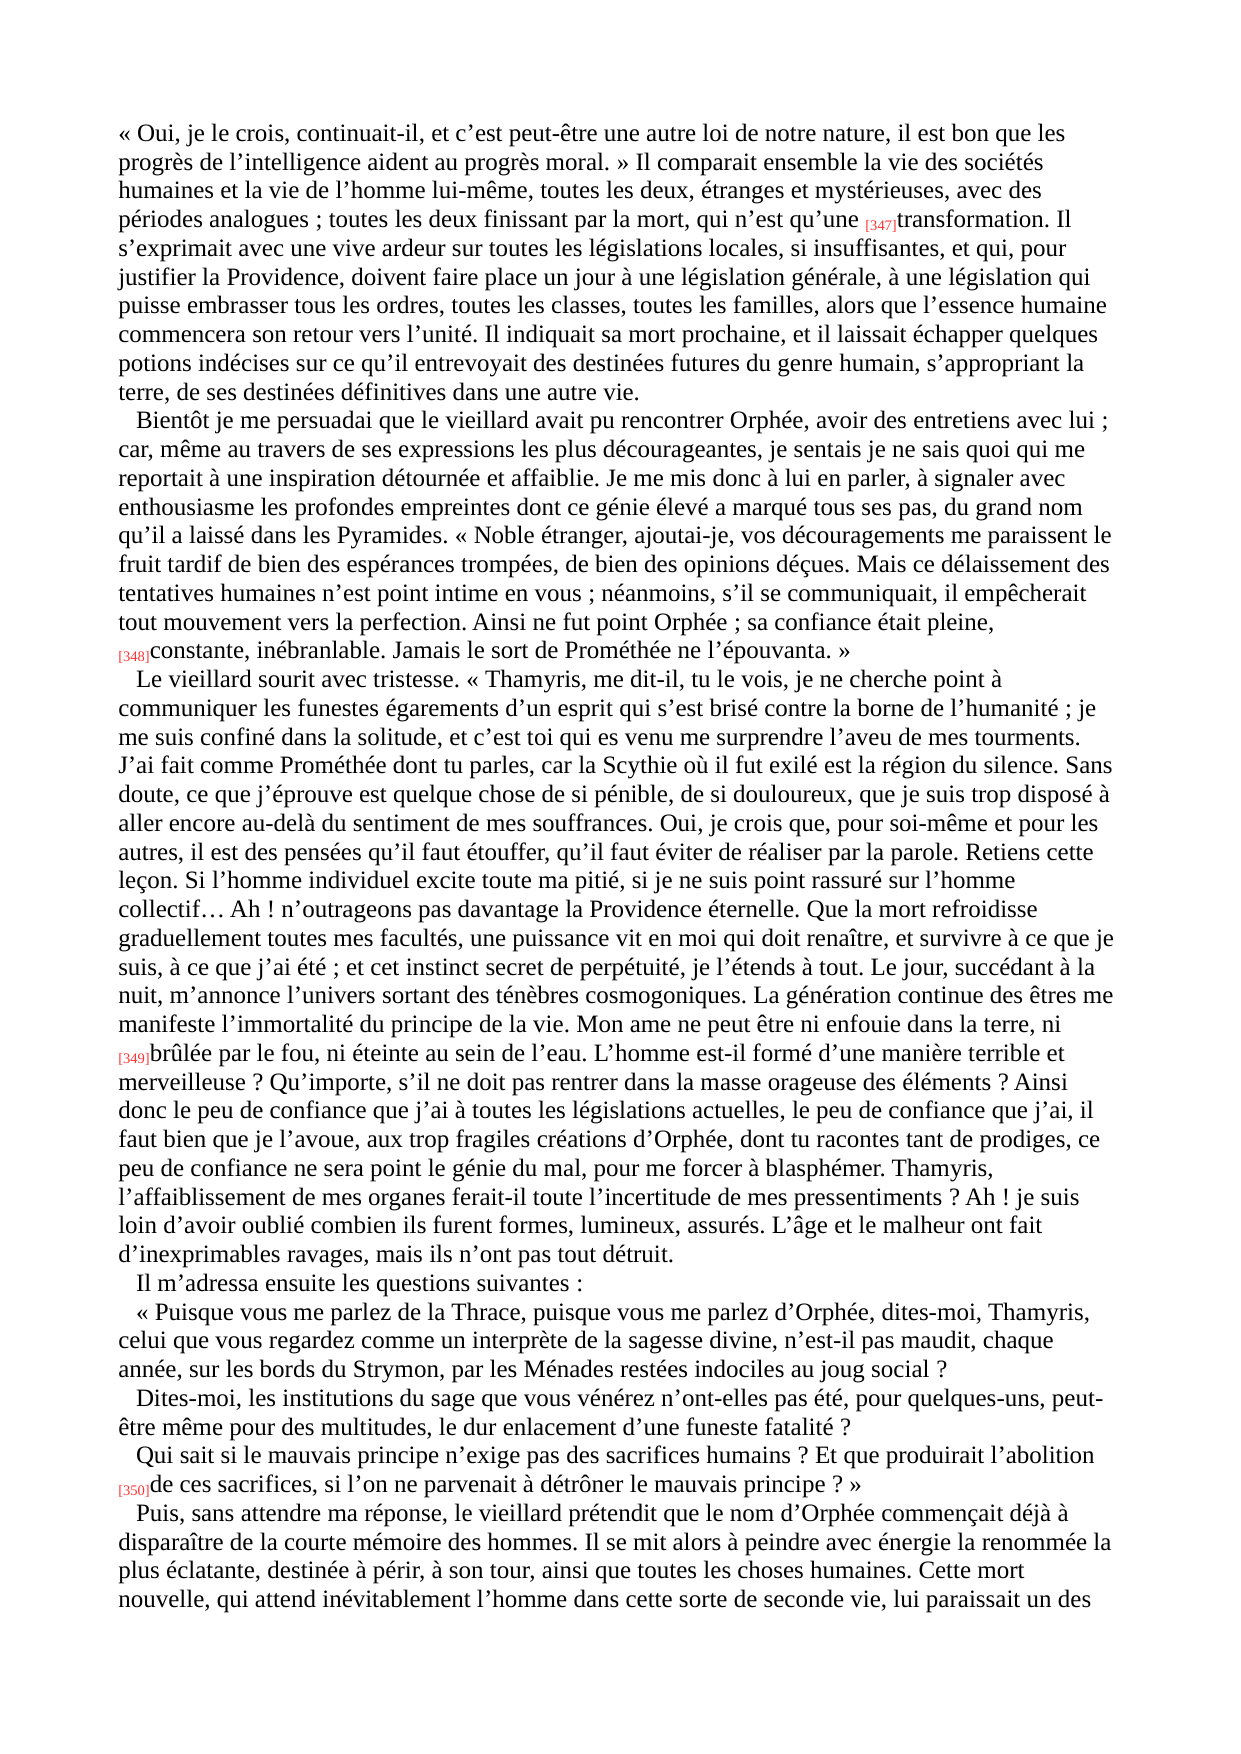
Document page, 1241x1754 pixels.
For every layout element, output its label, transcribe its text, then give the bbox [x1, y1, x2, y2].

text Bientôt je me persuadai que le vieillard avait pu rencontrer Orphée, avoir des entretiens avec lui ; car, même au travers de ses expressions les plus décourageantes, je sentais je ne sais quoi qui me reportait à une inspiration détournée et affaiblie. Je me mis donc à lui en parler, à signaler avec enthousiasme les profondes empreintes dont ce génie élevé a marqué tous ses pas, du grand nom qu’il a laissé dans les Pyramides. « Noble étranger, ajoutai-je, vos découragements me paraissent le fruit tardif de bien des espérances trompées, de bien des opinions déçues. Mais ce délaissement des tentatives humaines n’est point intime en vous ; néanmoins, s’il se communiquait, il empêcherait tout mouvement vers la perfection. Ainsi ne fut point Orphée ; sa confiance était pleine, [348]constante, inébranlable. Jamais le sort de Prométhée ne l’épouvanta. » [118, 406, 1122, 664]
text Puis, sans attendre ma réponse, le vieillard prétendit que le nom d’Orphée commençait déjà à disparaître de la courte mémoire des hommes. Il se mit alors à peindre avec énergie la renommée la plus éclatante, destinée à périr, à son tour, ainsi que toutes les choses humaines. Cette mort nouvelle, qui attend inévitablement l’homme dans cette sorte de seconde vie, lui paraissait un des [118, 1498, 1122, 1613]
text Dites-moi, les institutions du sage que vous vénérez n’ont-elles pas été, pour quelques-uns, peut-être même pour des multitudes, le dur enlacement d’une funeste fatalité ? [118, 1383, 1122, 1441]
text « Puisque vous me parlez de la Thrace, puisque vous me parlez d’Orphée, dites-moi, Thamyris, celui que vous regardez comme un interprète de la sagesse divine, n’est-il pas maudit, chaque année, sur les bords du Strymon, par les Ménades restées indociles au joug social ? [118, 1297, 1122, 1383]
text Le vieillard sourit avec tristesse. « Thamyris, me dit-il, tu le vois, je ne cherche point à communiquer les funestes égarements d’un esprit qui s’est brisé contre la borne de l’humanité ; je me suis confiné dans la solitude, et c’est toi qui es venu me surprendre l’aveu de mes tourments. J’ai fait comme Prométhée dont tu parles, car la Scythie où il fut exilé est la région du silence. Sans doute, ce que j’éprouve est quelque chose de si pénible, de si douloureux, que je suis trop disposé à aller encore au-delà du sentiment de mes souffrances. Oui, je crois que, pour soi-même et pour les autres, il est des pensées qu’il faut étouffer, qu’il faut éviter de réaliser par la parole. Retiens cette leçon. Si l’homme individuel excite toute ma pitié, si je ne suis point rassuré sur l’homme collectif… Ah ! n’outrageons pas davantage la Providence éternelle. Que la mort refroidisse graduellement toutes mes facultés, une puissance vit en moi qui doit renaître, et survivre à ce que je suis, à ce que j’ai été ; et cet instinct secret de perpétuité, je l’étends à tout. Le jour, succédant à la nuit, m’annonce l’univers sortant des ténèbres cosmogoniques. La génération continue des êtres me manifeste l’immortalité du principe de la vie. Mon ame ne peut être ni enfouie dans la terre, ni [349]brûlée par le fou, ni éteinte au sein de l’eau. L’homme est-il formé d’une manière terrible et merveilleuse ? Qu’importe, s’il ne doit pas rentrer dans la masse orageuse des éléments ? Ainsi donc le peu de confiance que j’ai à toutes les législations actuelles, le peu de confiance que j’ai, il faut bien que je l’avoue, aux trop fragiles créations d’Orphée, dont tu racontes tant de prodiges, ce peu de confiance ne sera point le génie du mal, pour me forcer à blasphémer. Thamyris, l’affaiblissement de mes organes ferait-il toute l’incertitude de mes pressentiments ? Ah ! je suis loin d’avoir oublié combien ils furent formes, lumineux, assurés. L’âge et le malheur ont fait d’inexprimables ravages, mais ils n’ont pas tout détruit. [118, 664, 1122, 1268]
text Il m’adressa ensuite les questions suivantes : [118, 1268, 1122, 1297]
text « Oui, je le crois, continuait-il, et c’est peut-être une autre loi de notre nature, il est bon que les progrès de l’intelligence aident au progrès moral. » Il comparait ensemble la vie des sociétés humaines et la vie de l’homme lui-même, toutes les deux, étranges et mystérieuses, avec des périodes analogues ; toutes les deux finissant par la mort, qui n’est qu’une [347]transformation. Il s’exprimait avec une vive ardeur sur toutes les législations locales, si insuffisantes, et qui, pour justifier la Providence, doivent faire place un jour à une législation générale, à une législation qui puisse embrasser tous les ordres, toutes les classes, toutes les familles, alors que l’essence humaine commencera son retour vers l’unité. Il indiquait sa mort prochaine, et il laissait échapper quelques potions indécises sur ce qu’il entrevoyait des destinées futures du genre humain, s’appropriant la terre, de ses destinées définitives dans une autre vie. [118, 118, 1122, 406]
text Qui sait si le mauvais principe n’exige pas des sacrifices humains ? Et que produirait l’abolition [350]de ces sacrifices, si l’on ne parvenait à détrôner le mauvais principe ? » [118, 1441, 1122, 1498]
